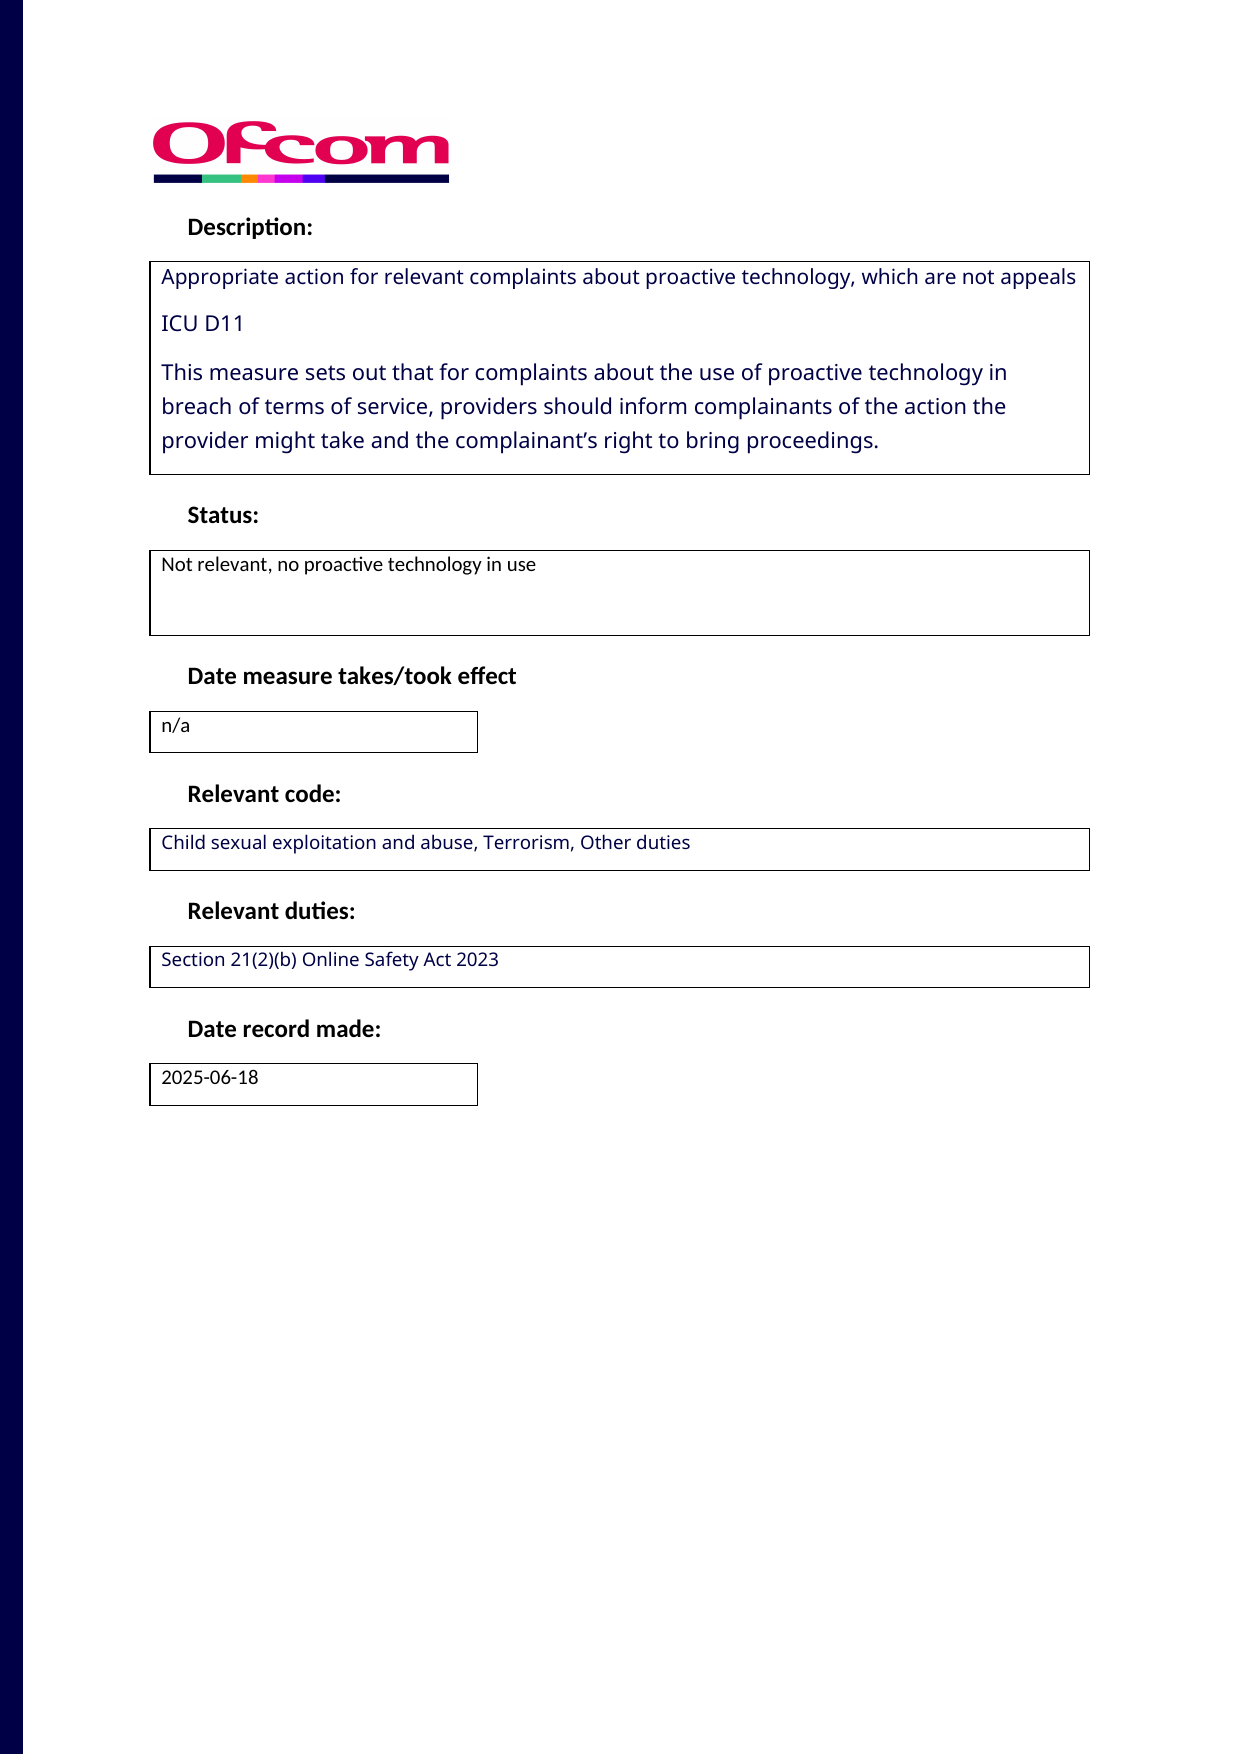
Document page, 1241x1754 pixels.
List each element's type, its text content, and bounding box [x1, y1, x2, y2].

table_header n/a [151, 712, 477, 752]
table_header 2025-06-18 [151, 1064, 477, 1104]
text Relevant code: [187, 778, 1090, 809]
picture [150, 118, 452, 186]
table_header Appropriate action for relevant complaints about proactive technology, which are not appeals ICU D11 This measure sets out that for complaints about the use of proactive technology in breach of terms of service, providers should inform complainants of the action the provider might take and the complainant’s right to bring proceedings. [151, 262, 1089, 474]
text Description: [187, 211, 1090, 241]
text Relevant duties: [187, 896, 1090, 926]
table_header Not relevant, no proactive technology in use [151, 551, 1089, 634]
table_header Section 21(2)(b) Online Safety Act 2023 [151, 947, 1089, 987]
text Date record made: [187, 1013, 1090, 1043]
text Date measure takes/took effect [187, 661, 1090, 691]
table_header Child sexual exploitation and abuse, Terrorism, Other duties [151, 829, 1089, 869]
text Status: [187, 500, 1090, 530]
